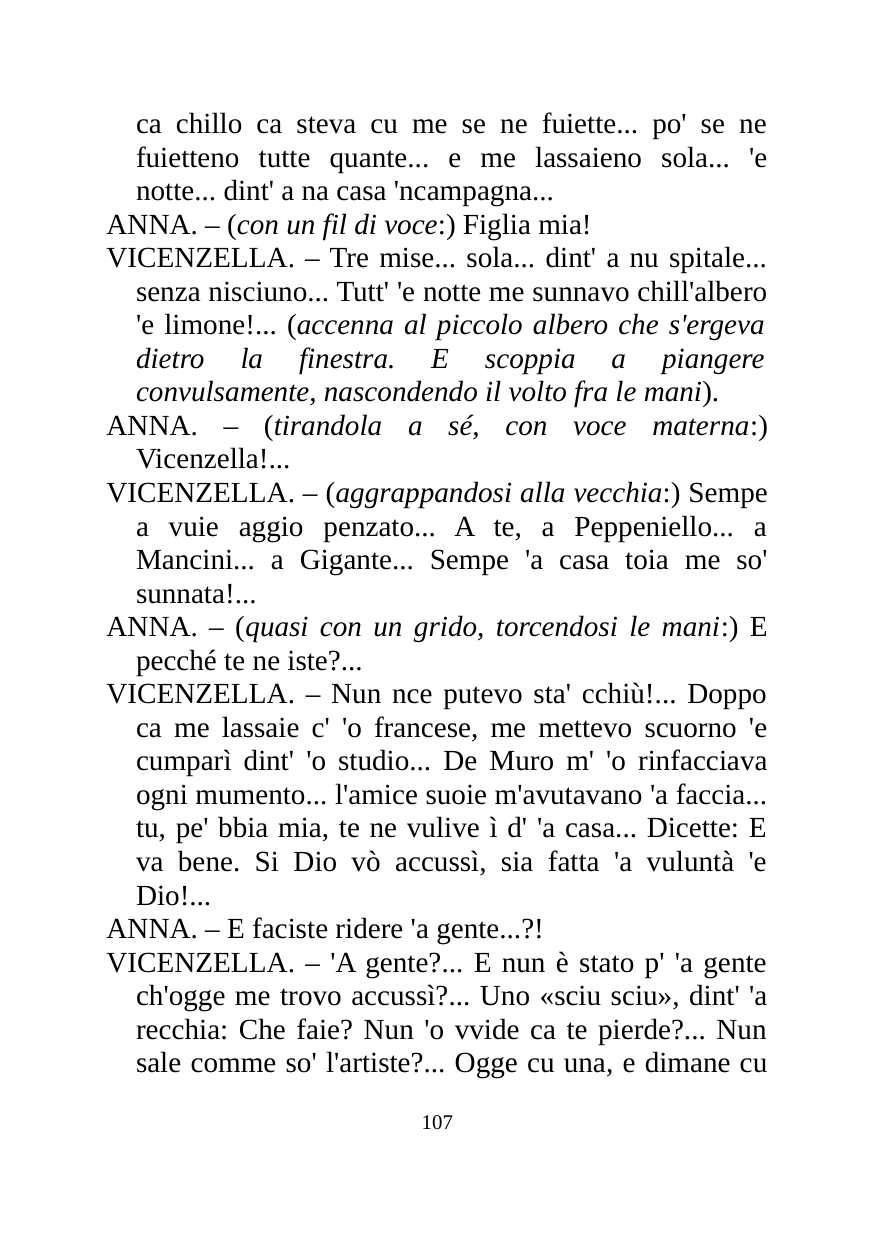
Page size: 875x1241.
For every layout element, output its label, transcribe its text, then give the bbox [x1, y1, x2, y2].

text ca chillo ca steva cu me se ne fuiette... po' se ne fuietteno tutte quante... e me lassaieno sola... 'e notte... dint' a na casa 'ncampagna... [106, 106, 768, 207]
text VICENZELLA. – (aggrappandosi alla vecchia:) Sempe a vuie aggio penzato... A te, a Peppeniello... a Mancini... a Gigante... Sempe 'a casa toia me so' sunnata!... [106, 475, 768, 609]
text VICENZELLA. – 'A gente?... E nun è stato p' 'a gente ch'ogge me trovo accussì?... Uno «sciu sciu», dint' 'a recchia: Che faie? Nun 'o vvide ca te pierde?... Nun sale comme so' l'artiste?... Ogge cu una, e dimane cu [106, 945, 768, 1079]
text VICENZELLA. – Nun nce putevo sta' cchiù!... Doppo ca me lassaie c' 'o francese, me mettevo scuorno 'e cumparì dint' 'o studio... De Muro m' 'o rinfacciava ogni mumento... l'amice suoie m'avutavano 'a faccia... tu, pe' bbia mia, te ne vulive ì d' 'a casa... Dicette: E va bene. Si Dio vò accussì, sia fatta 'a vuluntà 'e Dio!... [106, 676, 768, 911]
text ANNA. – (quasi con un grido, torcendosi le mani:) E pecché te ne iste?... [106, 609, 768, 676]
text ANNA. – (tirandola a sé, con voce materna:) Vicenzella!... [106, 408, 768, 475]
text ANNA. – (con un fil di voce:) Figlia mia! [106, 207, 768, 240]
text ANNA. – E faciste ridere 'a gente...?! [106, 911, 768, 945]
text VICENZELLA. – Tre mise... sola... dint' a nu spitale... senza nisciuno... Tutt' 'e notte me sunnavo chill'albero 'e limone!... (accenna al piccolo albero che s'ergeva dietro la finestra. E scoppia a piangere convulsamente, nascondendo il volto fra le mani). [106, 240, 768, 408]
